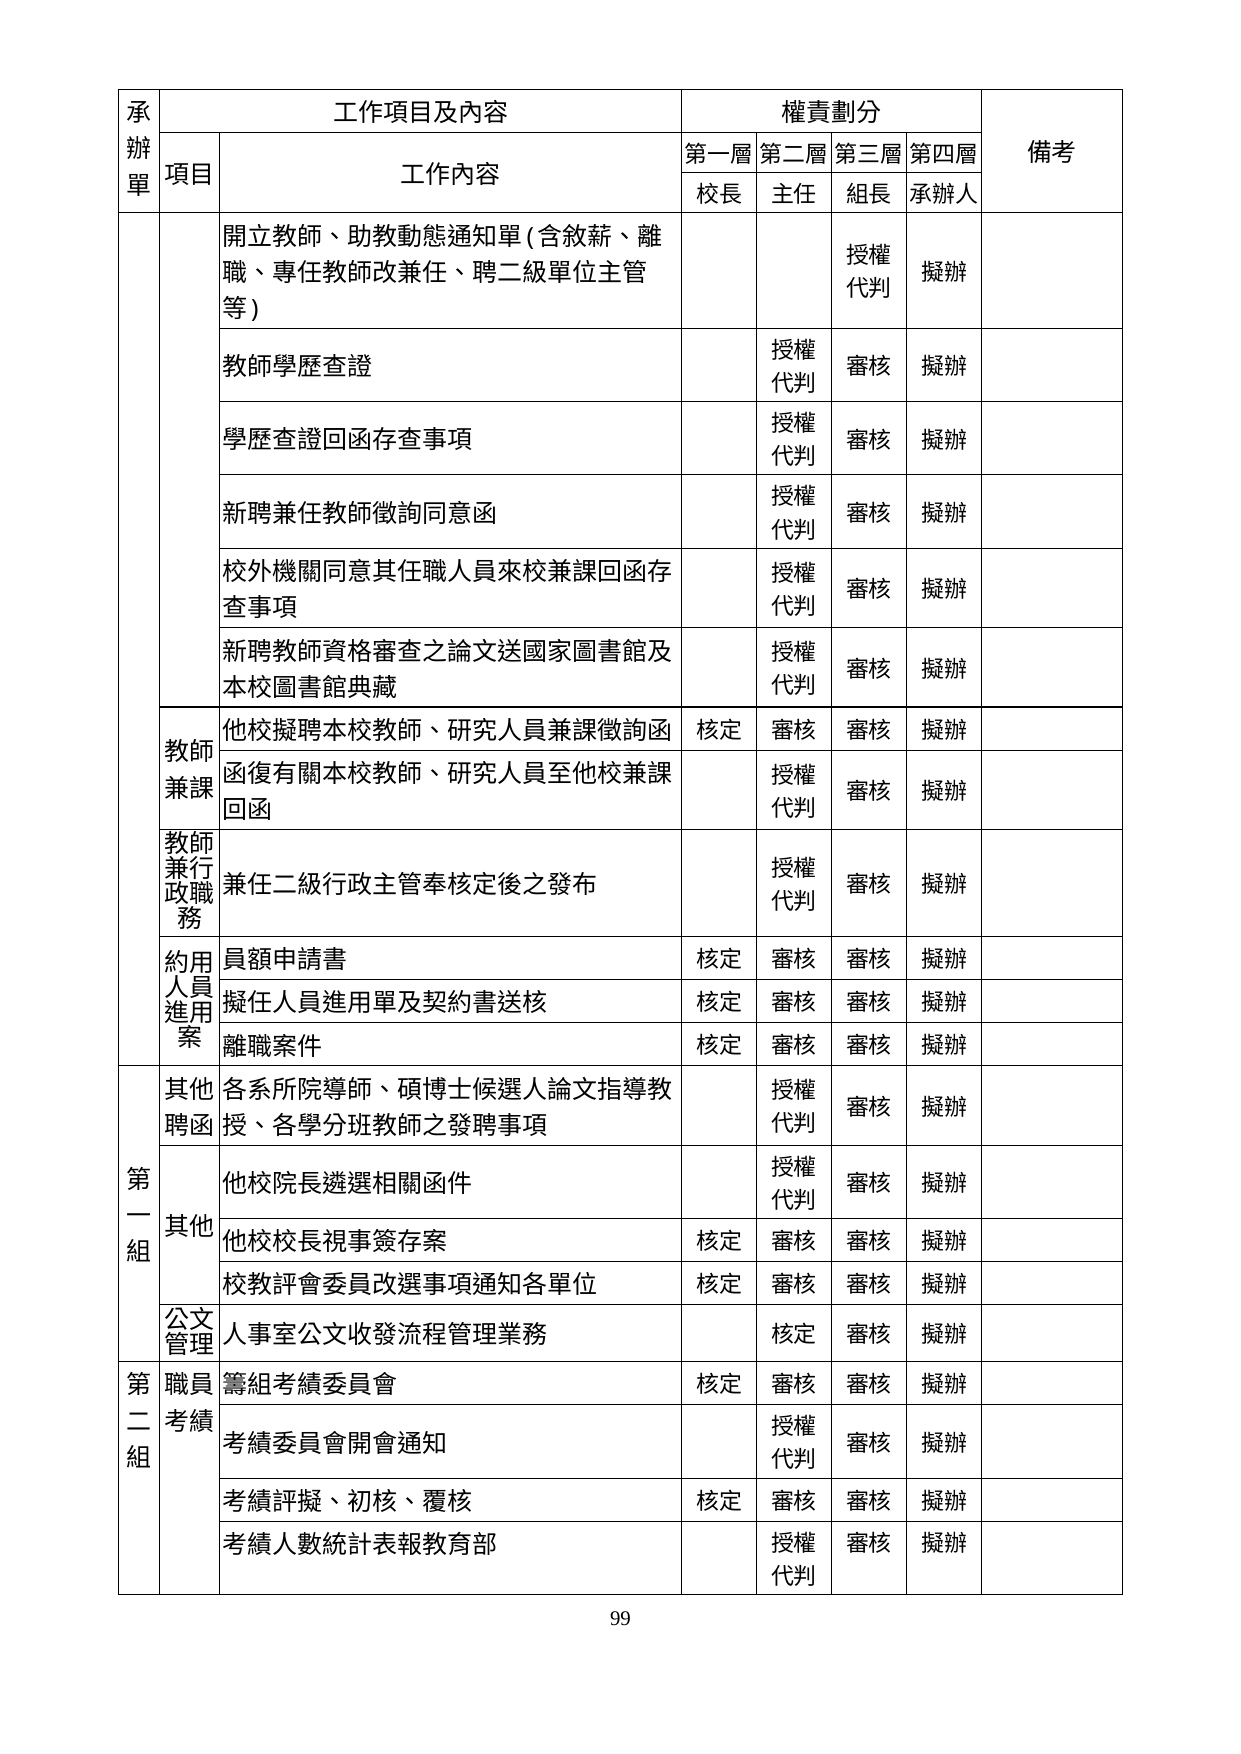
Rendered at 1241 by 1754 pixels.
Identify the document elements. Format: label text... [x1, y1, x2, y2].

table_cell 授權 代判 [757, 1522, 831, 1594]
table_cell 審核 [832, 1479, 906, 1521]
table_cell 擬辦 [907, 1522, 981, 1594]
table_cell [682, 1146, 756, 1218]
table_cell 授權 代判 [757, 830, 831, 936]
table_cell 約用人員進用案 [160, 937, 219, 1065]
table_cell 審核 [832, 1066, 906, 1144]
table_cell 審核 [757, 1479, 831, 1521]
table_cell [682, 1066, 756, 1144]
table_cell 承辦人 [907, 173, 981, 212]
table_cell [982, 1522, 1122, 1594]
table_cell [682, 213, 756, 328]
table_cell [682, 830, 756, 936]
table_cell 授權 代判 [757, 475, 831, 548]
table_cell 開立教師、助教動態通知單(含敘薪、離職、專任教師改兼任、聘二級單位主管等) [220, 213, 681, 328]
table_cell [682, 1305, 756, 1361]
table_cell 核定 [682, 937, 756, 979]
table_cell 考績人數統計表報教育部 [220, 1522, 681, 1594]
table_cell 核定 [682, 1362, 756, 1404]
table_cell 擬辦 [907, 1219, 981, 1261]
table_cell 核定 [682, 1262, 756, 1304]
table_cell 擬辦 [907, 1305, 981, 1361]
table_cell [682, 329, 756, 401]
table_cell 核定 [682, 980, 756, 1022]
table_cell [982, 213, 1122, 328]
table_cell 項目 [160, 133, 219, 212]
table_cell 函復有關本校教師、研究人員至他校兼課回函 [220, 751, 681, 829]
table_cell 審核 [832, 980, 906, 1022]
table_cell 審核 [832, 628, 906, 706]
table_cell 審核 [832, 1146, 906, 1218]
table_header 工作項目及內容 [160, 90, 681, 132]
table_cell 核定 [682, 1023, 756, 1065]
table_cell 擬辦 [907, 628, 981, 706]
table_cell [160, 213, 219, 706]
table_cell 授權 代判 [757, 549, 831, 627]
table_cell 授權 代判 [757, 751, 831, 829]
table_cell [982, 402, 1122, 474]
table_cell [982, 475, 1122, 548]
table_cell [982, 1219, 1122, 1261]
table_cell 擬辦 [907, 1066, 981, 1144]
table_cell [682, 475, 756, 548]
table_cell 第四層 [907, 133, 981, 172]
table_cell 審核 [832, 549, 906, 627]
table_cell 審核 [832, 1362, 906, 1404]
table_cell [682, 549, 756, 627]
table_cell 擬辦 [907, 329, 981, 401]
table_cell 第三層 [832, 133, 906, 172]
table_cell 審核 [757, 1219, 831, 1261]
table_cell 授權 代判 [757, 1405, 831, 1477]
table_cell 第一組 [119, 213, 159, 1065]
table_cell [682, 402, 756, 474]
table_cell 核定 [682, 1219, 756, 1261]
table_cell 其他 [160, 1146, 219, 1304]
table_cell 授權 代判 [832, 213, 906, 328]
table_cell [982, 937, 1122, 979]
table_cell 新聘兼任教師徵詢同意函 [220, 475, 681, 548]
table_cell [682, 751, 756, 829]
table_cell 審核 [757, 937, 831, 979]
table_cell [982, 1066, 1122, 1144]
table_cell 新聘教師資格審查之論文送國家圖書館及本校圖書館典藏 [220, 628, 681, 706]
table_cell 授權 代判 [757, 329, 831, 401]
table_cell 職員考績 [160, 1362, 219, 1594]
table_cell 員額申請書 [220, 937, 681, 979]
table_cell [982, 980, 1122, 1022]
table_cell 審核 [757, 1262, 831, 1304]
table_cell 第二組 [119, 1362, 159, 1594]
table_cell 核定 [682, 708, 756, 749]
table_cell 校教評會委員改選事項通知各單位 [220, 1262, 681, 1304]
table_cell [682, 628, 756, 706]
table_cell 審核 [832, 1522, 906, 1594]
table_cell [982, 1405, 1122, 1477]
table_cell 審核 [757, 708, 831, 749]
table_cell 擬辦 [907, 708, 981, 749]
table_cell [982, 1146, 1122, 1218]
table_cell 各系所院導師、碩博士候選人論文指導教授、各學分班教師之發聘事項 [220, 1066, 681, 1144]
table_cell 授權 代判 [757, 628, 831, 706]
table_cell 審核 [832, 751, 906, 829]
table_cell 主任 [757, 173, 831, 212]
table_cell 教師兼行政職務 [160, 830, 219, 936]
table_cell 審核 [757, 1023, 831, 1065]
table_cell [982, 1262, 1122, 1304]
table_cell 第二層 [757, 133, 831, 172]
table_cell 擬辦 [907, 213, 981, 328]
table_cell 審核 [832, 1305, 906, 1361]
table_cell 審核 [757, 980, 831, 1022]
table_cell 授權 代判 [757, 1146, 831, 1218]
table_cell 審核 [832, 329, 906, 401]
table_cell 擬辦 [907, 549, 981, 627]
table_cell [982, 1479, 1122, 1521]
table_cell 審核 [832, 1023, 906, 1065]
table_cell 審核 [832, 1405, 906, 1477]
table_cell 工作內容 [220, 133, 681, 212]
table_cell 校長 [682, 173, 756, 212]
table_cell 擬辦 [907, 402, 981, 474]
table_cell 擬任人員進用單及契約書送核 [220, 980, 681, 1022]
table_cell [982, 628, 1122, 706]
table_cell 校外機關同意其任職人員來校兼課回函存查事項 [220, 549, 681, 627]
table_cell 其他聘函 [160, 1066, 219, 1144]
table_cell 他校校長視事簽存案 [220, 1219, 681, 1261]
table_cell 擬辦 [907, 1262, 981, 1304]
table_cell [982, 549, 1122, 627]
table_cell 組長 [832, 173, 906, 212]
table_cell 人事室公文收發流程管理業務 [220, 1305, 681, 1361]
table_cell 擬辦 [907, 980, 981, 1022]
table_cell 擬辦 [907, 1479, 981, 1521]
table_cell 擬辦 [907, 830, 981, 936]
table_cell 學歷查證回函存查事項 [220, 402, 681, 474]
table_cell 公文管理 [160, 1305, 219, 1361]
table_cell 教師兼課 [160, 708, 219, 829]
table_cell 教師學歷查證 [220, 329, 681, 401]
table_cell [982, 708, 1122, 749]
table_cell 審核 [832, 830, 906, 936]
table_cell 審核 [832, 1262, 906, 1304]
table_cell [982, 1023, 1122, 1065]
table_cell 授權 代判 [757, 1066, 831, 1144]
table_cell [982, 1305, 1122, 1361]
table_cell 擬辦 [907, 1362, 981, 1404]
table_cell 考績委員會開會通知 [220, 1405, 681, 1477]
table_cell [982, 830, 1122, 936]
table_cell [982, 329, 1122, 401]
table_cell 授權 代判 [757, 402, 831, 474]
table_header 備考 [982, 90, 1122, 212]
table_cell 審核 [832, 937, 906, 979]
table_cell [982, 751, 1122, 829]
table_cell 籌組考績委員會 [220, 1362, 681, 1404]
table_cell 擬辦 [907, 751, 981, 829]
table_cell 審核 [832, 402, 906, 474]
table_cell 考績評擬、初核、覆核 [220, 1479, 681, 1521]
table_cell 第一層 [682, 133, 756, 172]
table_cell [682, 1522, 756, 1594]
table_cell 離職案件 [220, 1023, 681, 1065]
table_cell 核定 [682, 1479, 756, 1521]
table_cell 他校院長遴選相關函件 [220, 1146, 681, 1218]
table_header 承辦單位 [119, 90, 159, 212]
table_cell [757, 213, 831, 328]
table_cell [682, 1405, 756, 1477]
table_cell 擬辦 [907, 937, 981, 979]
table_cell 審核 [757, 1362, 831, 1404]
table_cell 擬辦 [907, 1023, 981, 1065]
table_cell 核定 [757, 1305, 831, 1361]
table_cell 審核 [832, 1219, 906, 1261]
table_cell 擬辦 [907, 475, 981, 548]
table_cell 審核 [832, 475, 906, 548]
table_cell 第一組 [119, 1066, 159, 1361]
table_cell 兼任二級行政主管奉核定後之發布 [220, 830, 681, 936]
table_header 權責劃分 [682, 90, 981, 132]
table_cell 擬辦 [907, 1405, 981, 1477]
table_cell 審核 [832, 708, 906, 749]
table_cell 擬辦 [907, 1146, 981, 1218]
table_cell 他校擬聘本校教師、研究人員兼課徵詢函 [220, 708, 681, 749]
table_cell [982, 1362, 1122, 1404]
